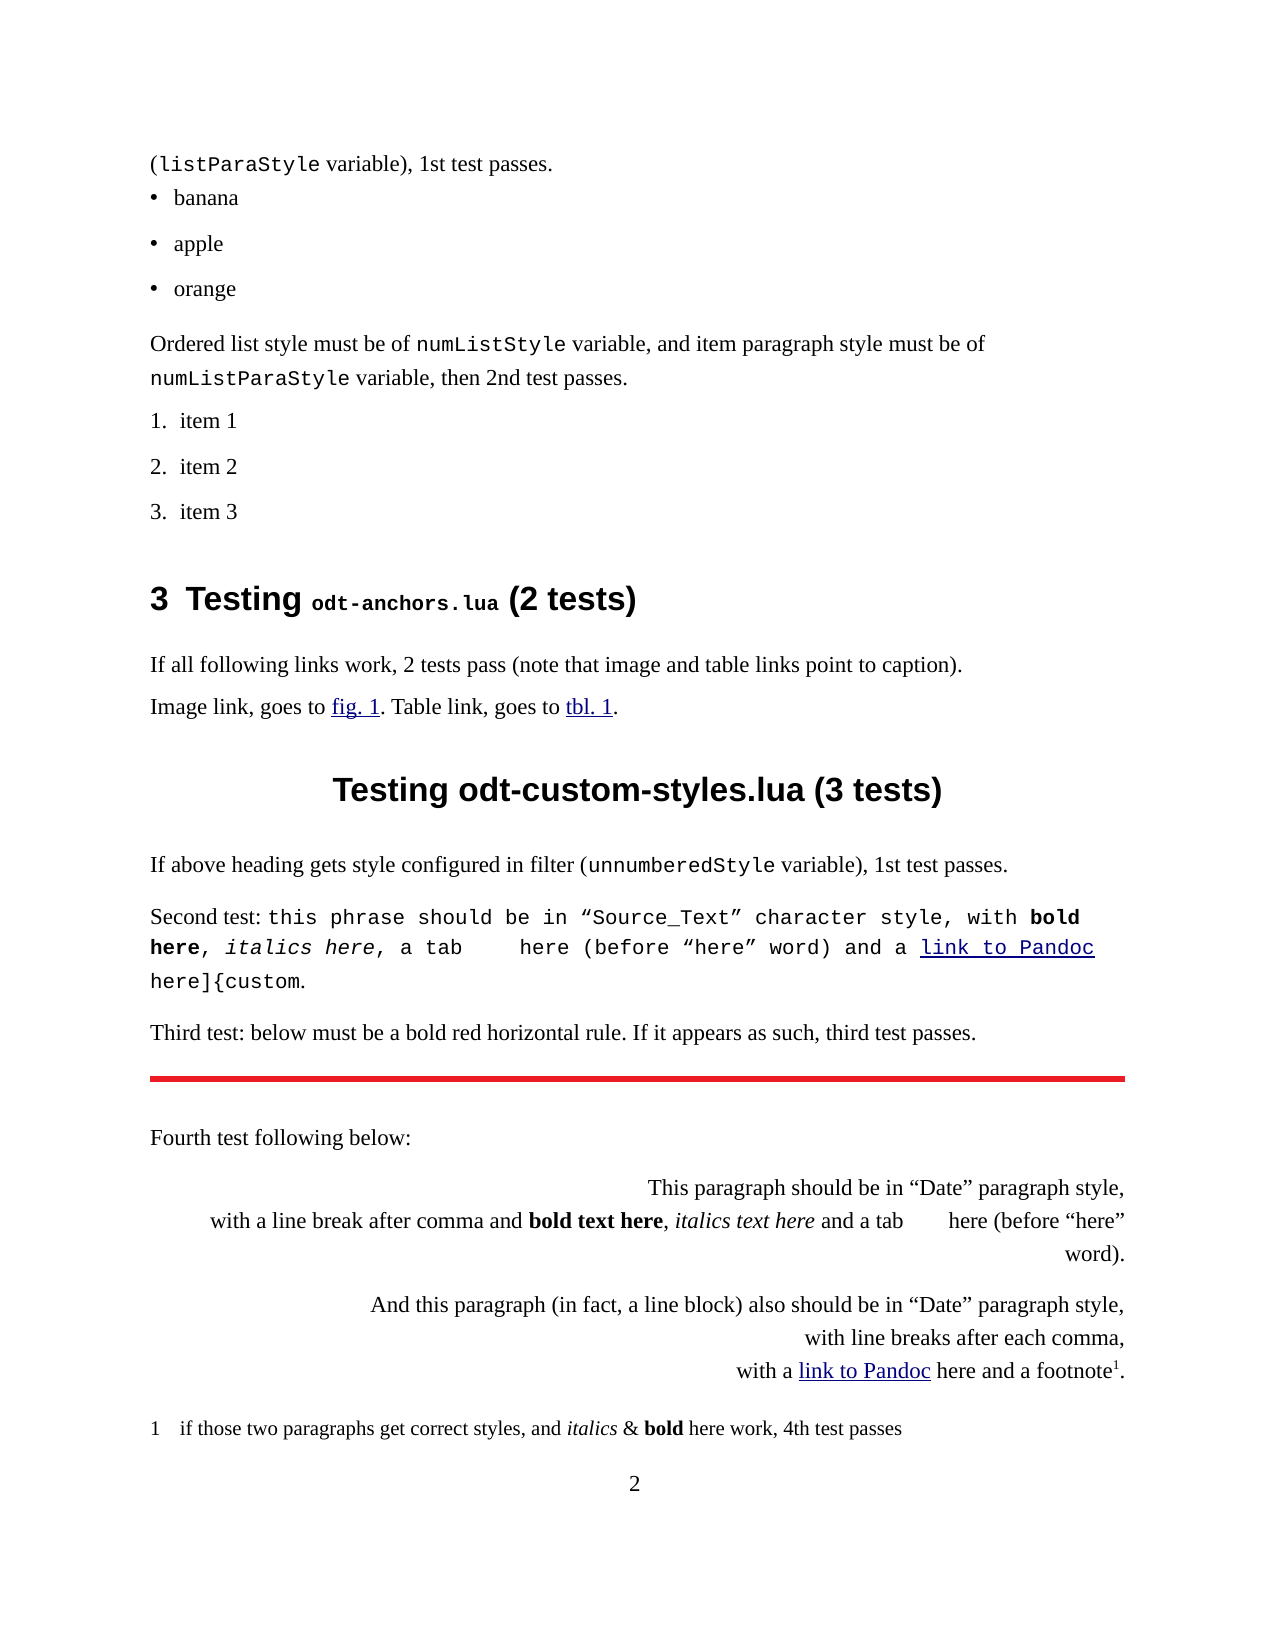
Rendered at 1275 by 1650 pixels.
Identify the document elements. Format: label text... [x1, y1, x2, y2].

subtitle Testing odt-custom-styles.lua (3 tests) [150, 770, 1125, 809]
text This paragraph should be in “Date” paragraph style, with a line break after comma and bold text here, italics text here and a tab here (before “here” word). [150, 1174, 1125, 1267]
list apple [150, 230, 1125, 256]
text if those two paragraphs get correct styles, and italics & bold here work, 4th test passes [150, 1416, 1125, 1440]
text And this paragraph (in fact, a line block) also should be in “Date” paragraph style, with line breaks after each comma, with a link to Pandoc here and a footnote. [150, 1291, 1125, 1383]
list item 3 [150, 498, 1125, 524]
text Third test: below must be a bold red horizontal rule. If it appears as such, third test passes. [150, 1019, 1125, 1046]
text Image link, goes to fig. 1. Table link, goes to tbl. 1. [150, 693, 1125, 719]
list item 2 [150, 453, 1125, 479]
text Second test: this phrase should be in “Source_Text” character style, with bold here, italics here, a tab here (before “here” word) and a link to Pandoc here]{custom. [150, 903, 1125, 994]
text If all following links work, 2 tests pass (note that image and table links point to caption). [150, 651, 1125, 677]
list banana [150, 184, 1125, 211]
text Fourth test following below: [150, 1124, 1125, 1150]
list orange [150, 275, 1125, 302]
text (listParaStyle variable), 1st test passes. [150, 150, 1125, 178]
list item 1 [150, 407, 1125, 434]
text If above heading gets style configured in filter (unnumberedStyle variable), 1st test passes. [150, 851, 1125, 878]
subtitle Testing odt-anchors.lua (2 tests) [150, 579, 1125, 618]
text Ordered list style must be of numListStyle variable, and item paragraph style must be of numListParaStyle variable, then 2nd test passes. [150, 330, 1125, 391]
